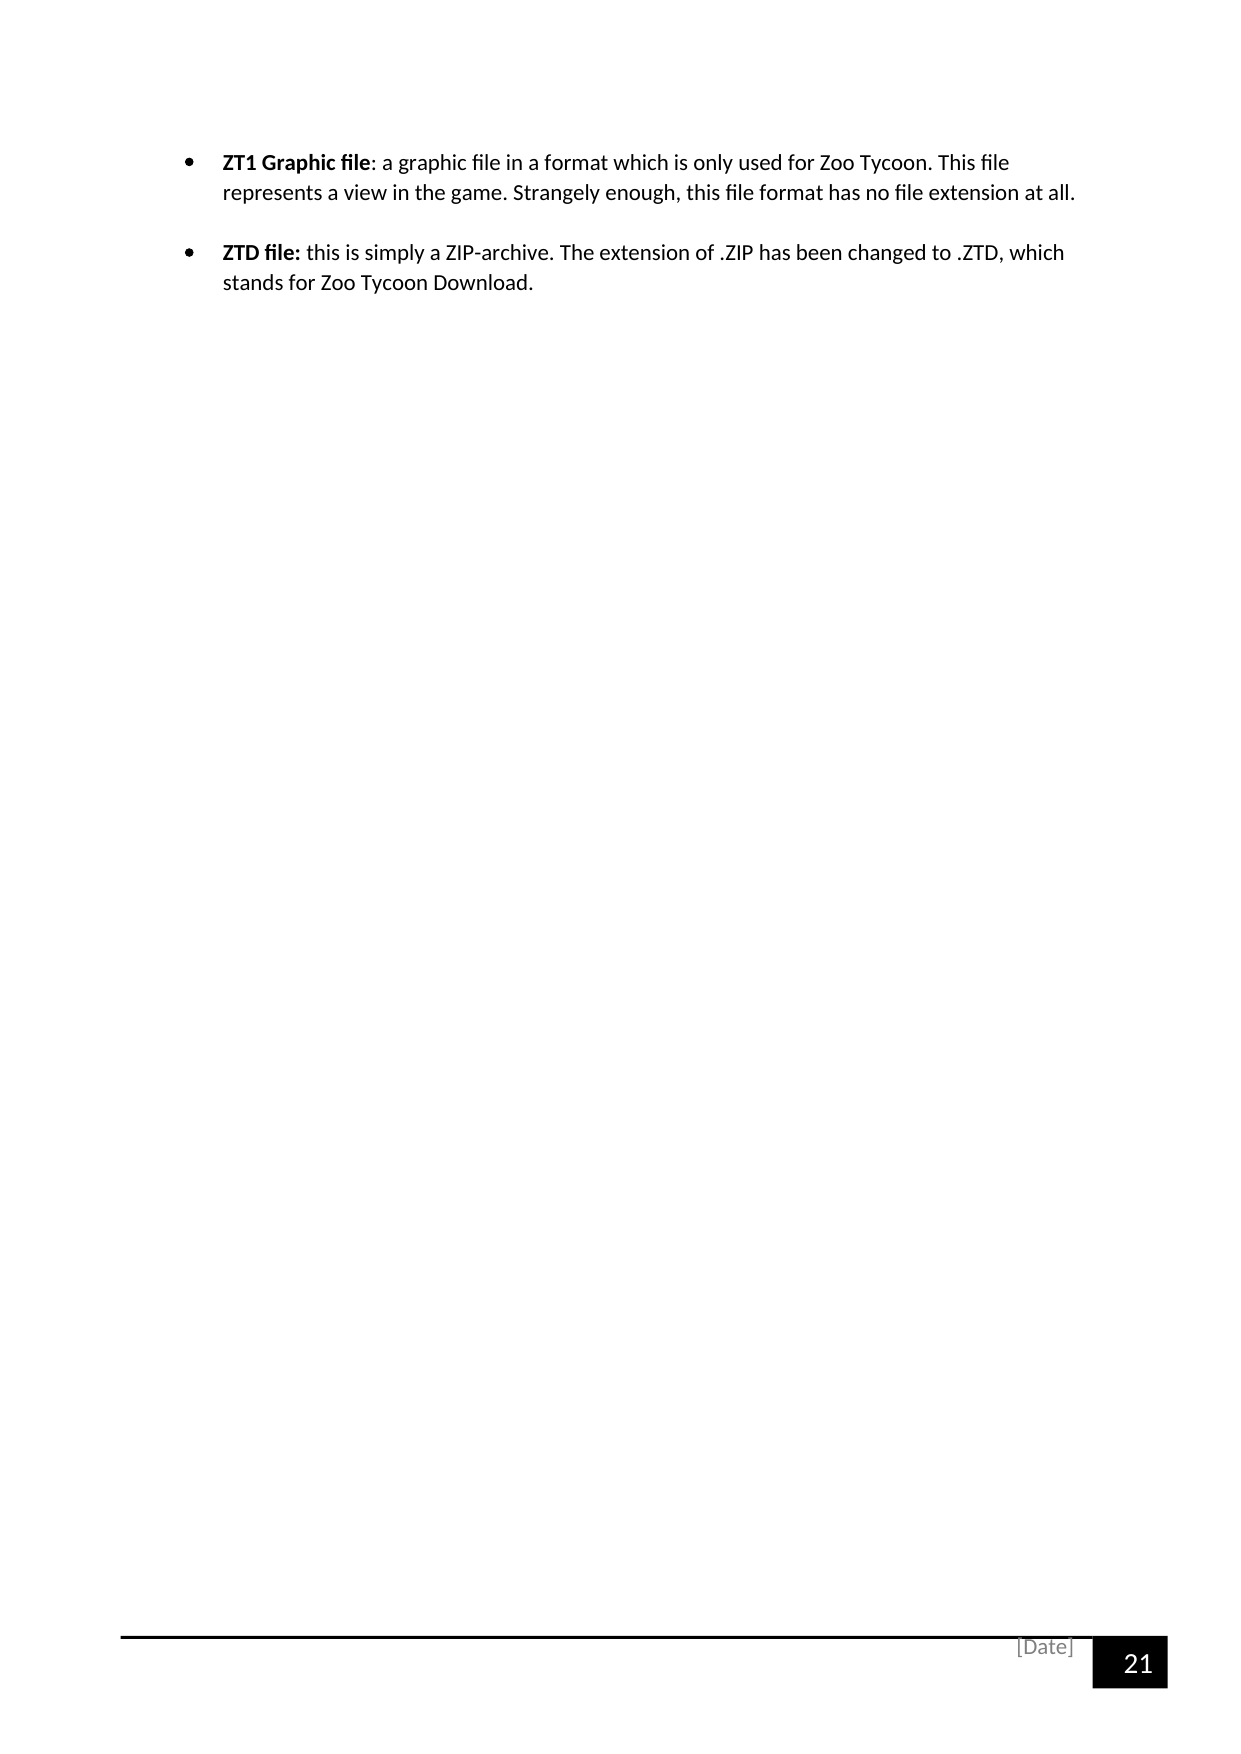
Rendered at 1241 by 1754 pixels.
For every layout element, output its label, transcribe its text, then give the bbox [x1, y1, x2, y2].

list ZTD file: this is simply a ZIP-archive. The extension of .ZIP has been changed to .ZTD, which stands for Zoo Tycoon Download. [185, 238, 1093, 296]
list ZT1 Graphic file: a graphic file in a format which is only used for Zoo Tycoon. This file represents a view in the game. Strangely enough, this file format has no file extension at all. [185, 148, 1093, 236]
